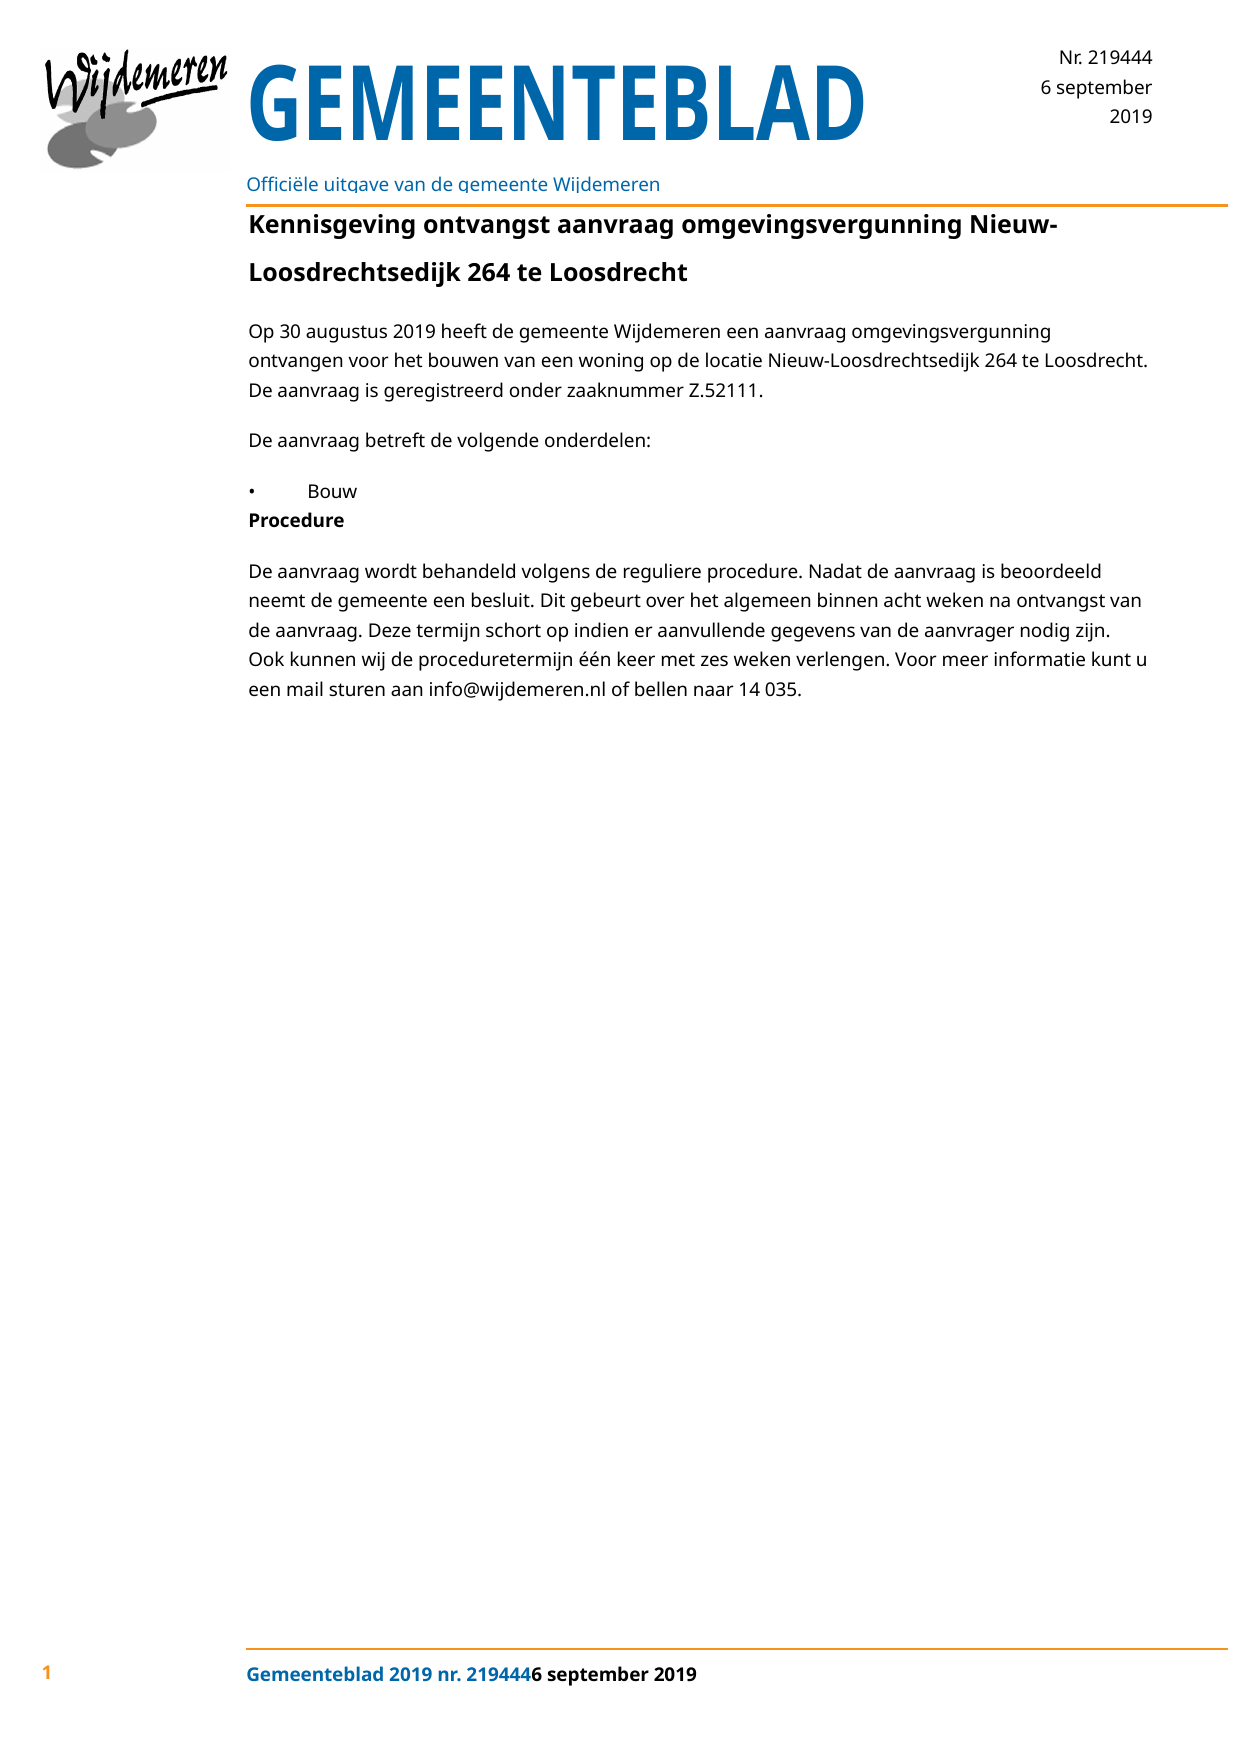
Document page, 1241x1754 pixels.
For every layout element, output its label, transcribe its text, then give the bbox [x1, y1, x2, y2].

text Op 30 augustus 2019 heeft de gemeente Wijdemeren een aanvraag omgevingsvergunning ontvangen voor het bouwen van een woning op de locatie Nieuw-Loosdrechtsedijk 264 te Loosdrecht. De aanvraag is geregistreerd onder zaaknummer Z.52111. [248, 318, 1152, 403]
list Bouw [248, 478, 1152, 504]
text De aanvraag betreft de volgende onderdelen: [248, 427, 1152, 453]
text Procedure [248, 507, 1152, 533]
text De aanvraag wordt behandeld volgens de reguliere procedure. Nadat de aanvraag is beoordeeld neemt de gemeente een besluit. Dit gebeurt over het algemeen binnen acht weken na ontvangst van de aanvraag. Deze termijn schort op indien er aanvullende gegevens van de aanvrager nodig zijn. Ook kunnen wij de proceduretermijn één keer met zes weken verlengen. Voor meer informatie kunt u een mail sturen aan info@wijdemeren.nl of bellen naar 14 035. [248, 558, 1152, 702]
text Kennisgeving ontvangst aanvraag omgevingsvergunning Nieuw-Loosdrechtsedijk 264 te Loosdrecht [248, 207, 1152, 288]
picture [41, 47, 231, 172]
